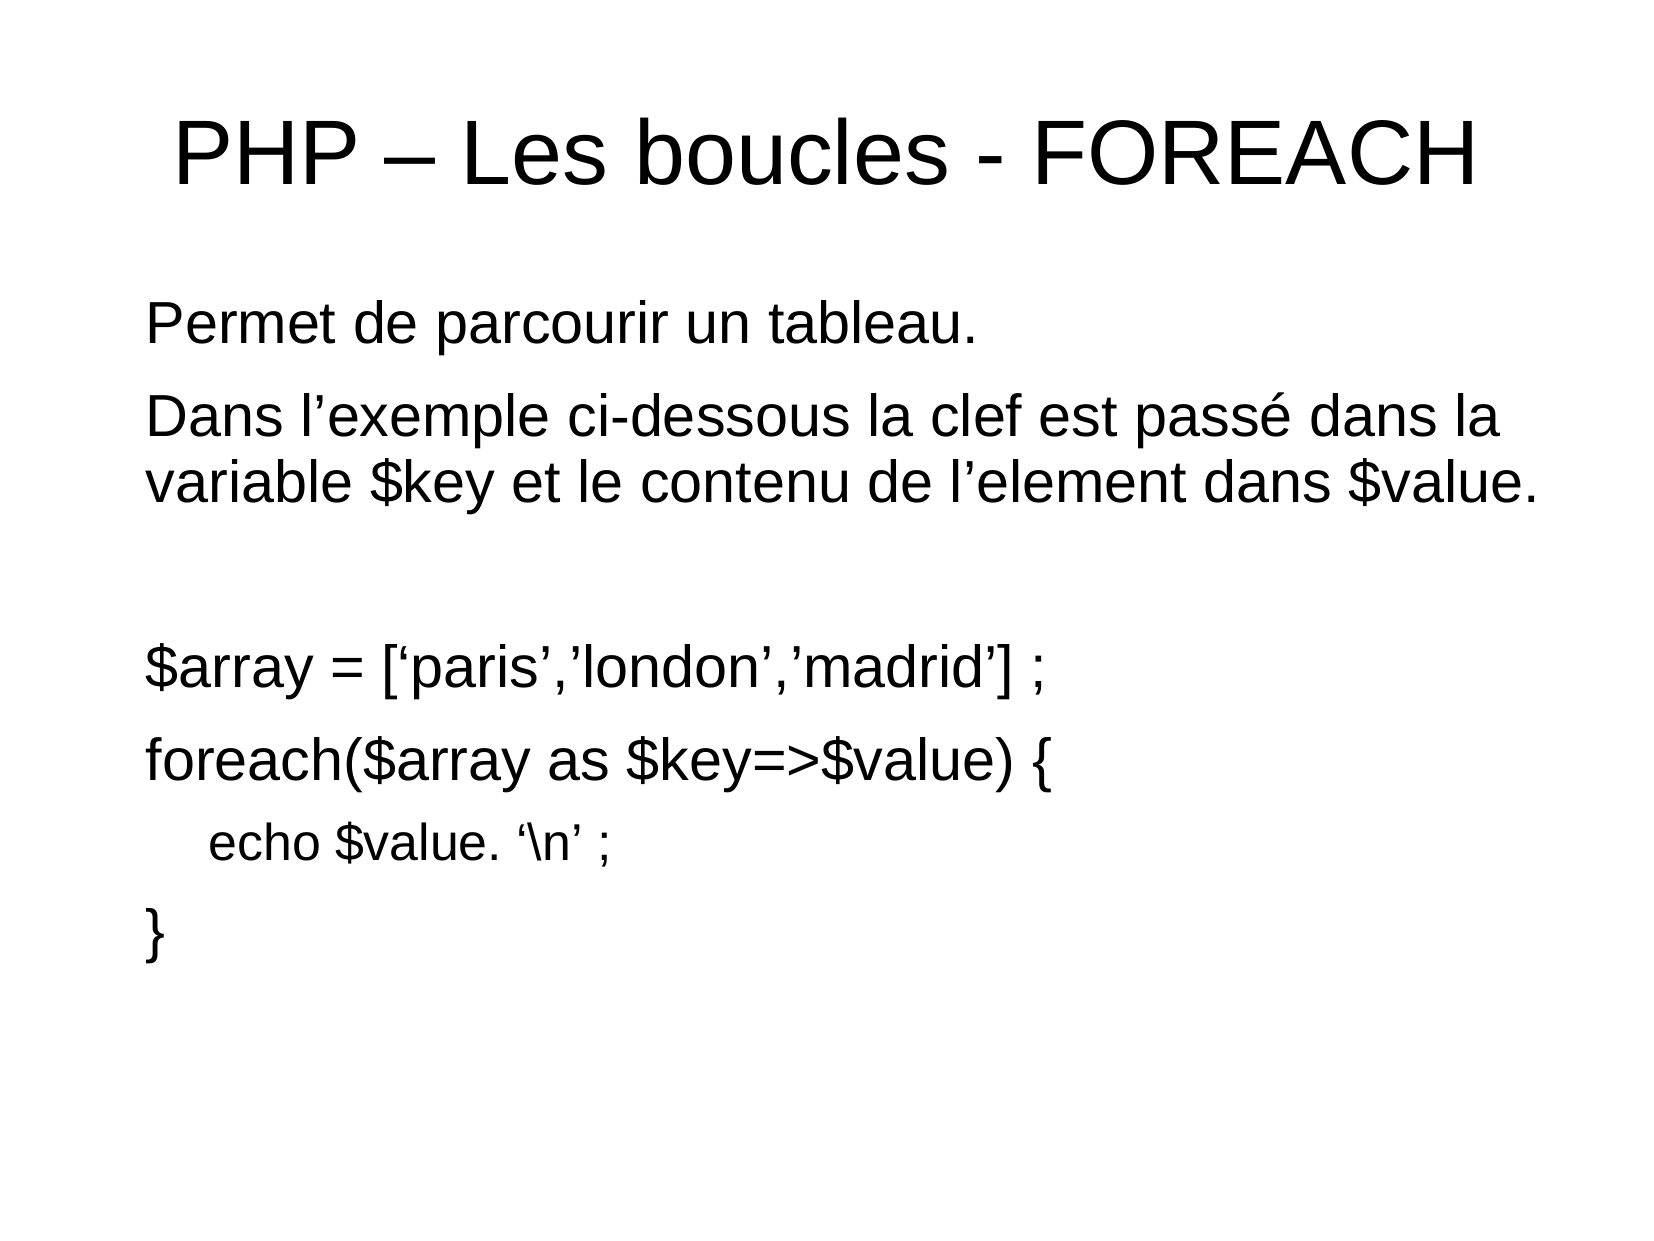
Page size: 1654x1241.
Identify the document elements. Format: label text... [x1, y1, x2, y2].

title PHP – Les boucles - FOREACH [82, 49, 1571, 257]
list Permet de parcourir un tableau. Dans l’exemple ci-dessous la clef est passé dans la variable $key et le contenu de l’element dans $value. $array = [‘paris’,’london’,’madrid’] ; foreach($array as $key=>$value) { echo $value. ‘\n’ ; } [82, 290, 1571, 1010]
